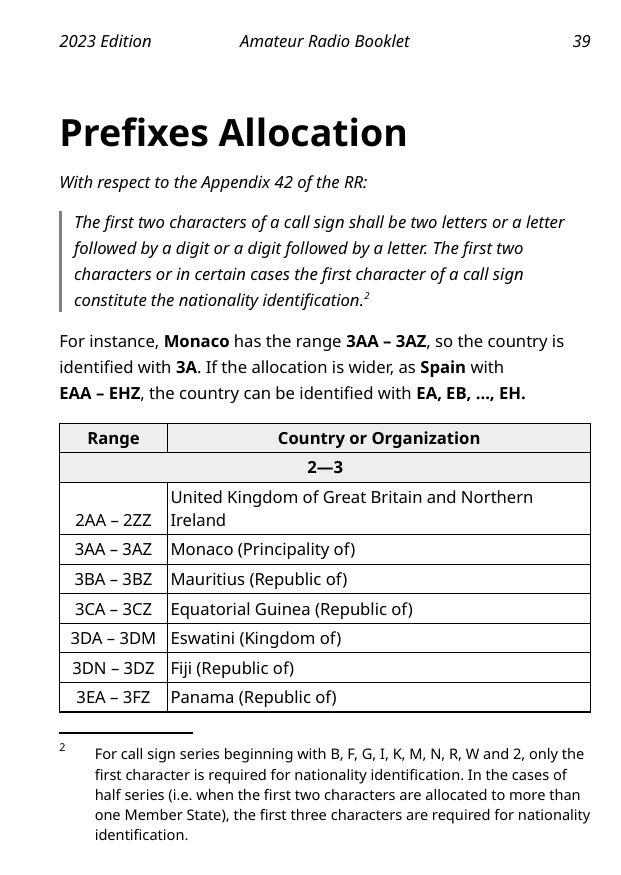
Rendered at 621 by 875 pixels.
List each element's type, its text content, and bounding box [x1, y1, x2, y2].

text With respect to the Appendix 42 of the RR: [59, 170, 591, 193]
table_header Country or Organization [168, 424, 590, 452]
table_cell 3DA – 3DM [60, 624, 167, 652]
table_cell 3CA – 3CZ [60, 594, 167, 623]
subtitle Prefixes Allocation [59, 107, 591, 158]
table_cell Mauritius (Republic of) [168, 565, 590, 593]
table_cell 3DN – 3DZ [60, 653, 167, 682]
table_cell 2AA – 2ZZ [60, 483, 167, 534]
table_cell United Kingdom of Great Britain and Northern Ireland [168, 483, 590, 534]
table_cell Equatorial Guinea (Republic of) [168, 594, 590, 623]
table_cell Monaco (Principality of) [168, 535, 590, 563]
text For instance, Monaco has the range 3AA – 3AZ, so the country is identified with 3A. If the allocation is wider, as Spain with EAA – EHZ, the country can be identified with EA, EB, …, EH. [59, 330, 591, 404]
table_cell Fiji (Republic of) [168, 653, 590, 682]
table_header Range [60, 424, 167, 452]
text The first two characters of a call sign shall be two letters or a letter followed by a digit or a digit followed by a letter. The first two characters or in certain cases the first character of a call sign constitute the nationality identification. [62, 211, 591, 312]
table_cell 3AA – 3AZ [60, 535, 167, 563]
text For call sign series beginning with B, F, G, I, K, M, N, R, W and 2, only the first character is required for nationality identification. In the cases of half series (i.e. when the first two characters are allocated to more than one Member State), the first three characters are required for nationality identification. [59, 739, 591, 844]
table_cell 3EA – 3FZ [60, 683, 167, 711]
table_cell 3BA – 3BZ [60, 565, 167, 593]
table_cell 2—3 [60, 453, 590, 482]
table_cell Eswatini (Kingdom of) [168, 624, 590, 652]
table_cell Panama (Republic of) [168, 683, 590, 711]
